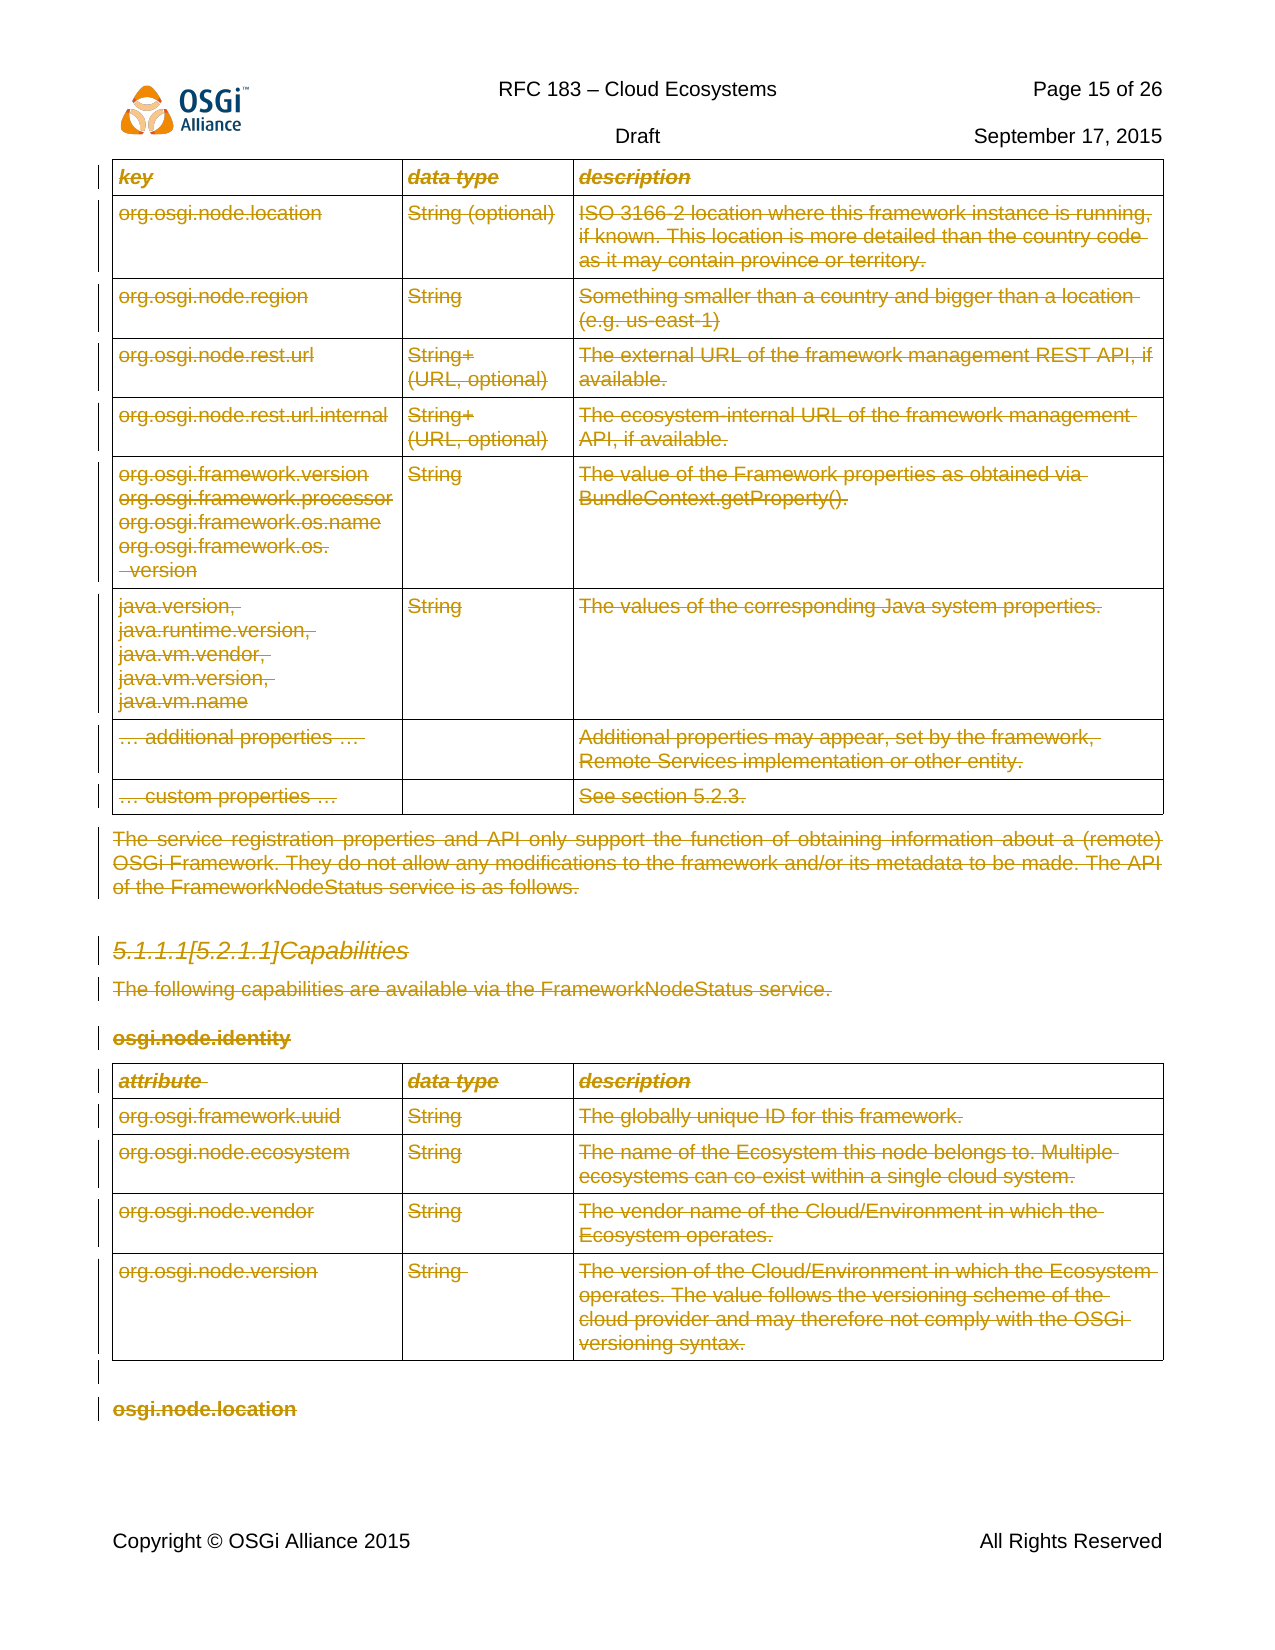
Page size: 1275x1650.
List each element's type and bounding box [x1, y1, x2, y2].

table_cell [403, 720, 573, 778]
table_cell [403, 589, 573, 719]
table_cell [113, 457, 402, 588]
table_cell [113, 196, 402, 278]
table_cell [403, 279, 573, 337]
table_cell [113, 339, 402, 397]
table_cell [574, 589, 1163, 719]
picture [113, 78, 257, 142]
table_cell [574, 339, 1163, 397]
table_cell [403, 457, 573, 588]
table_cell [403, 339, 573, 397]
table_cell [113, 780, 402, 814]
table_cell [574, 279, 1163, 337]
table_cell [574, 720, 1163, 778]
table_cell [574, 196, 1163, 278]
table_cell [574, 398, 1163, 456]
table_cell [574, 457, 1163, 588]
table_header [574, 160, 1163, 194]
table_cell [113, 279, 402, 337]
table_cell [574, 780, 1163, 814]
table_header [113, 160, 402, 194]
table_header [403, 160, 573, 194]
table_cell [403, 398, 573, 456]
table_cell [113, 720, 402, 778]
table_cell [403, 196, 573, 278]
table_cell [403, 780, 573, 814]
table_cell [113, 589, 402, 719]
table_cell [113, 398, 402, 456]
